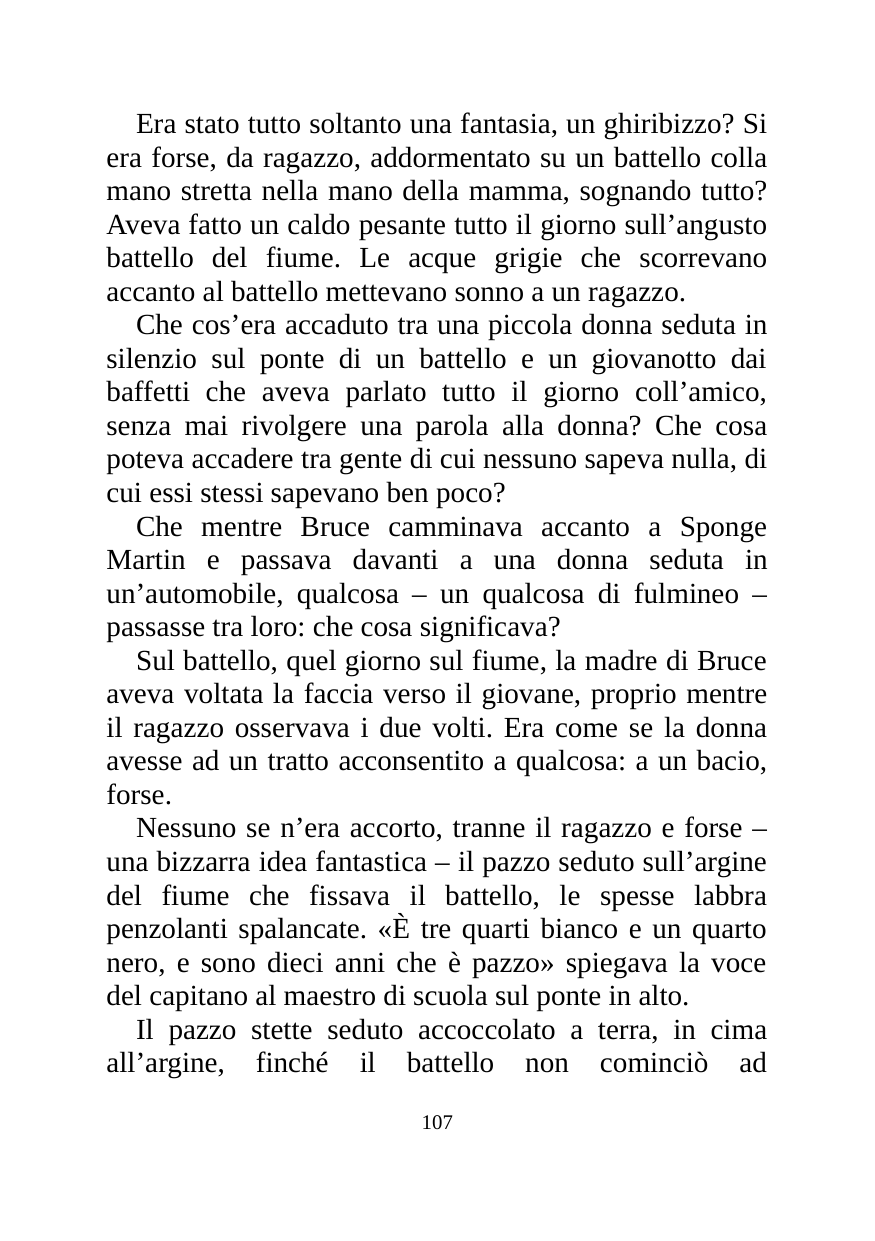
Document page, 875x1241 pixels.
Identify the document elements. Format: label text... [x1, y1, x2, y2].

text Nessuno se n’era accorto, tranne il ragazzo e forse – una bizzarra idea fantastica – il pazzo seduto sull’argine del fiume che fissava il battello, le spesse labbra penzolanti spalancate. «È tre quarti bianco e un quarto nero, e sono dieci anni che è pazzo» spiegava la voce del capitano al maestro di scuola sul ponte in alto. [106, 811, 768, 1012]
text Che cos’era accaduto tra una piccola donna seduta in silenzio sul ponte di un battello e un giovanotto dai baffetti che aveva parlato tutto il giorno coll’amico, senza mai rivolgere una parola alla donna? Che cosa poteva accadere tra gente di cui nessuno sapeva nulla, di cui essi stessi sapevano ben poco? [106, 307, 768, 509]
text Il pazzo stette seduto accoccolato a terra, in cima all’argine, finché il battello non cominciò ad [106, 1012, 768, 1079]
text Che mentre Bruce camminava accanto a Sponge Martin e passava davanti a una donna seduta in un’automobile, qualcosa – un qualcosa di fulmineo – passasse tra loro: che cosa significava? [106, 509, 768, 643]
text Sul battello, quel giorno sul fiume, la madre di Bruce aveva voltata la faccia verso il giovane, proprio mentre il ragazzo osservava i due volti. Era come se la donna avesse ad un tratto acconsentito a qualcosa: a un bacio, forse. [106, 643, 768, 811]
text Era stato tutto soltanto una fantasia, un ghiribizzo? Si era forse, da ragazzo, addormentato su un battello colla mano stretta nella mano della mamma, sognando tutto? Aveva fatto un caldo pesante tutto il giorno sull’angusto battello del fiume. Le acque grigie che scorrevano accanto al battello mettevano sonno a un ragazzo. [106, 106, 768, 307]
